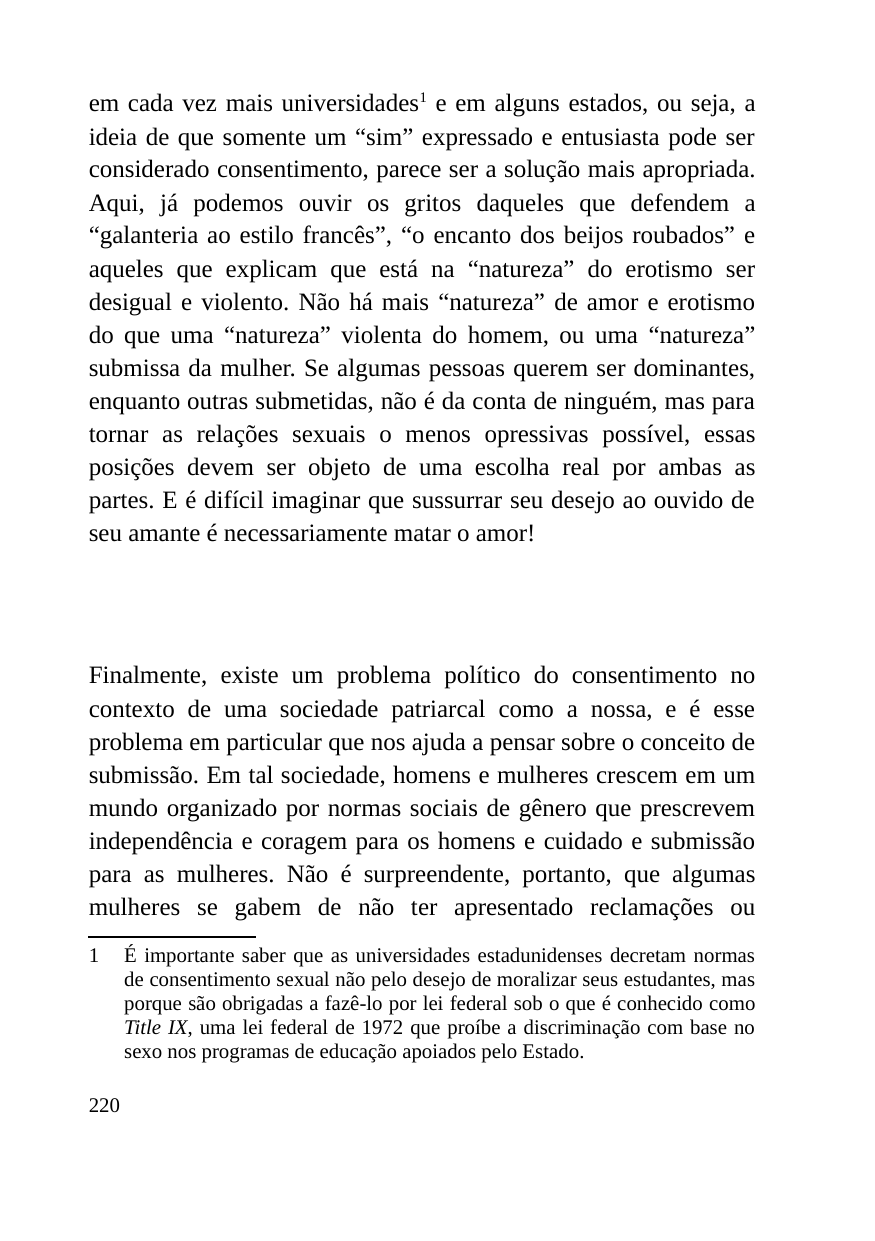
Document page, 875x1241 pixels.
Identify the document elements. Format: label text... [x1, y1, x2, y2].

text É importante saber que as universidades estadunidenses decretam normas de consentimento sexual não pelo desejo de moralizar seus estudantes, mas porque são obrigadas a fazê-lo por lei federal sob o que é conhecido como Title IX, uma lei federal de 1972 que proíbe a discriminação com base no sexo nos programas de educação apoiados pelo Estado. [88, 943, 756, 1063]
text em cada vez mais universidades e em alguns estados, ou seja, a ideia de que somente um “sim” expressado e entusiasta pode ser considerado consentimento, parece ser a solução mais apropriada. Aqui, já podemos ouvir os gritos daqueles que defendem a “galanteria ao estilo francês”, “o encanto dos beijos roubados” e aqueles que explicam que está na “natureza” do erotismo ser desigual e violento. Não há mais “natureza” de amor e erotismo do que uma “natureza” violenta do homem, ou uma “natureza” submissa da mulher. Se algumas pessoas querem ser dominantes, enquanto outras submetidas, não é da conta de ninguém, mas para tornar as relações sexuais o menos opressivas possível, essas posições devem ser objeto de uma escolha real por ambas as partes. E é difícil imaginar que sussurrar seu desejo ao ouvido de seu amante é necessariamente matar o amor! [88, 88, 756, 547]
text Finalmente, existe um problema político do consentimento no contexto de uma sociedade patriarcal como a nossa, e é esse problema em particular que nos ajuda a pensar sobre o conceito de submissão. Em tal sociedade, homens e mulheres crescem em um mundo organizado por normas sociais de gênero que prescrevem independência e coragem para os homens e cuidado e submissão para as mulheres. Não é surpreendente, portanto, que algumas mulheres se gabem de não ter apresentado reclamações ou [88, 661, 756, 921]
